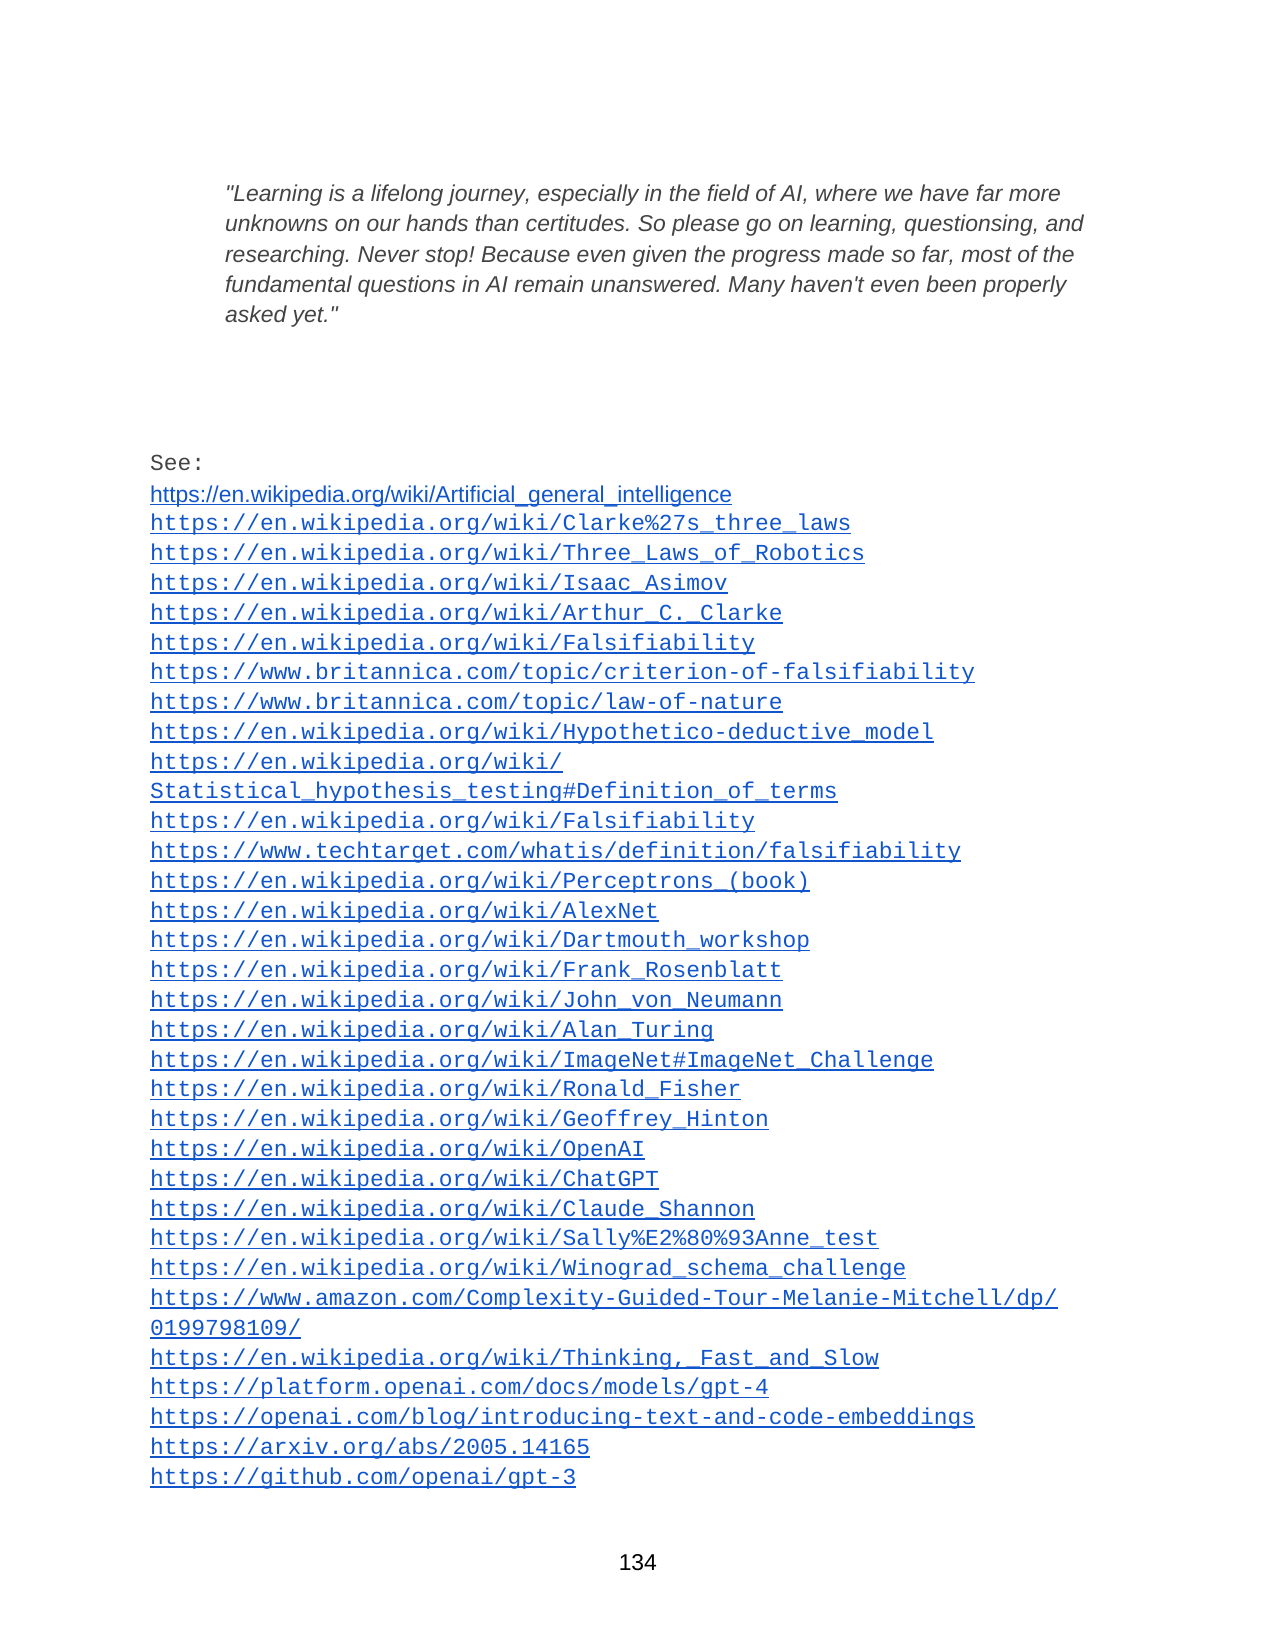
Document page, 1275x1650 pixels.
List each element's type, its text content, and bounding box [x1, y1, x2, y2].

text https://en.wikipedia.org/wiki/Thinking,_Fast_and_Slow [150, 1346, 1125, 1372]
text https://www.britannica.com/topic/law-of-nature [150, 690, 1125, 716]
text "Learning is a lifelong journey, especially in the field of AI, where we have far more unknowns on our hands than certitudes. So please go on learning, questionsing, and researching. Never stop! Because even given the progress made so far, most of the fundamental questions in AI remain unanswered. Many haven't even been properly asked yet." [225, 180, 1125, 327]
text https://en.wikipedia.org/wiki/Falsifiability [150, 631, 1125, 657]
text See: [150, 452, 1125, 478]
text https://platform.openai.com/docs/models/gpt-4 [150, 1376, 1125, 1402]
text https://en.wikipedia.org/wiki/Claude_Shannon [150, 1197, 1125, 1223]
text https://en.wikipedia.org/wiki/Dartmouth_workshop [150, 929, 1125, 955]
text https://en.wikipedia.org/wiki/Falsifiability [150, 809, 1125, 836]
text https://en.wikipedia.org/wiki/Isaac_Asimov [150, 571, 1125, 597]
text https://en.wikipedia.org/wiki/Frank_Rosenblatt [150, 958, 1125, 984]
text https://openai.com/blog/introducing-text-and-code-embeddings [150, 1405, 1125, 1431]
text https://arxiv.org/abs/2005.14165 [150, 1435, 1125, 1461]
text https://en.wikipedia.org/wiki/AlexNet [150, 899, 1125, 925]
text https://en.wikipedia.org/wiki/Three_Laws_of_Robotics [150, 541, 1125, 567]
text https://en.wikipedia.org/wiki/Geoffrey_Hinton [150, 1107, 1125, 1133]
text https://www.amazon.com/Complexity-Guided-Tour-Melanie-Mitchell/dp/0199798109/ [150, 1286, 1125, 1342]
text https://en.wikipedia.org/wiki/Ronald_Fisher [150, 1078, 1125, 1104]
text https://en.wikipedia.org/wiki/Hypothetico-deductive_model [150, 720, 1125, 746]
text https://en.wikipedia.org/wiki/Artificial_general_intelligence [150, 481, 1125, 508]
text https://www.britannica.com/topic/criterion-of-falsifiability [150, 661, 1125, 687]
text https://en.wikipedia.org/wiki/Sally%E2%80%93Anne_test [150, 1227, 1125, 1253]
text https://en.wikipedia.org/wiki/ChatGPT [150, 1167, 1125, 1193]
text https://en.wikipedia.org/wiki/OpenAI [150, 1137, 1125, 1163]
text https://en.wikipedia.org/wiki/Arthur_C._Clarke [150, 601, 1125, 627]
text https://en.wikipedia.org/wiki/Winograd_schema_challenge [150, 1256, 1125, 1282]
text https://www.techtarget.com/whatis/definition/falsifiability [150, 839, 1125, 865]
text https://en.wikipedia.org/wiki/John_von_Neumann [150, 988, 1125, 1014]
text https://github.com/openai/gpt-3 [150, 1465, 1125, 1491]
text https://en.wikipedia.org/wiki/Perceptrons_(book) [150, 869, 1125, 895]
text https://en.wikipedia.org/wiki/ImageNet#ImageNet_Challenge [150, 1048, 1125, 1074]
text https://en.wikipedia.org/wiki/Clarke%27s_three_laws [150, 512, 1125, 538]
text https://en.wikipedia.org/wiki/Statistical_hypothesis_testing#Definition_of_terms [150, 750, 1125, 806]
text https://en.wikipedia.org/wiki/Alan_Turing [150, 1018, 1125, 1044]
